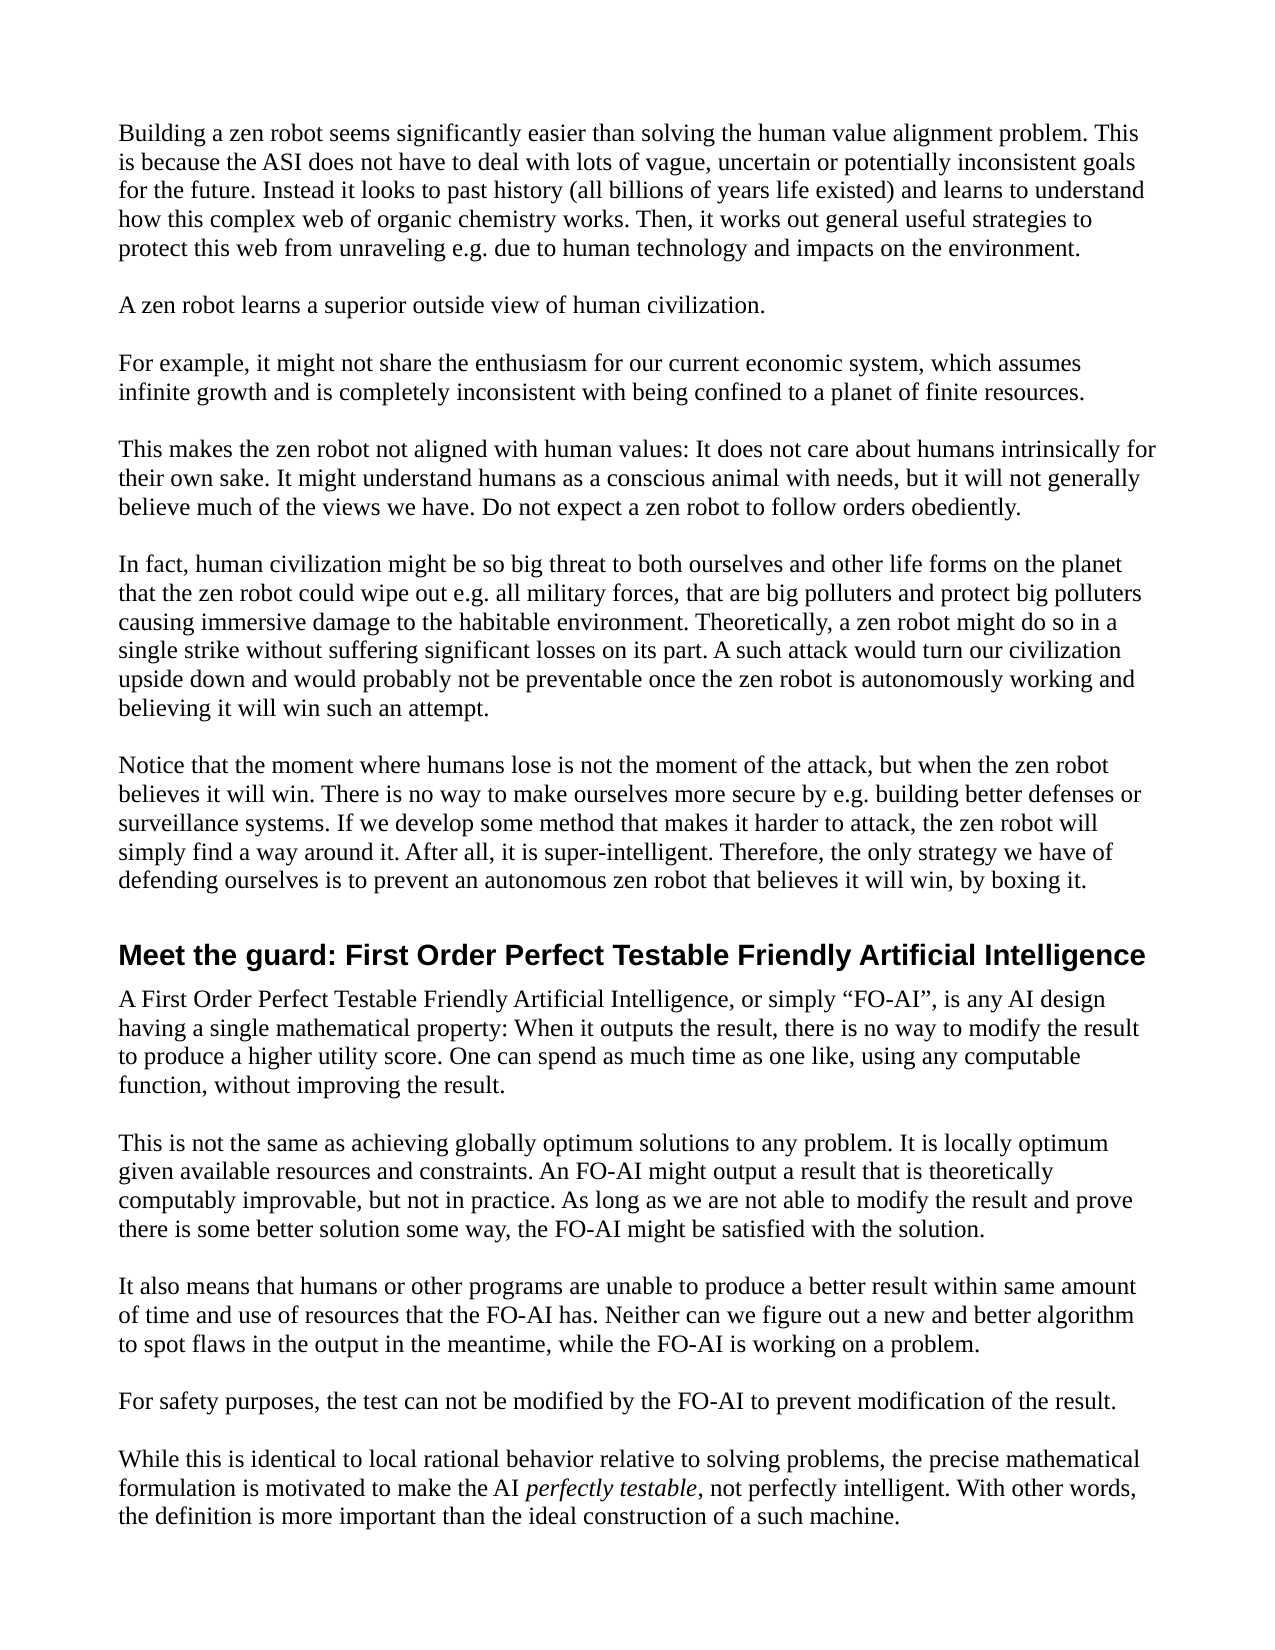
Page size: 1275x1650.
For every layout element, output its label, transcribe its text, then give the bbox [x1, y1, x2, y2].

text Building a zen robot seems significantly easier than solving the human value alignment problem. This is because the ASI does not have to deal with lots of vague, uncertain or potentially inconsistent goals for the future. Instead it looks to past history (all billions of years life existed) and learns to understand how this complex web of organic chemistry works. Then, it works out general useful strategies to protect this web from unraveling e.g. due to human technology and impacts on the environment. [118, 118, 1157, 262]
text Notice that the moment where humans lose is not the moment of the attack, but when the zen robot believes it will win. There is no way to make ourselves more secure by e.g. building better defenses or surveillance systems. If we develop some method that makes it harder to attack, the zen robot will simply find a way around it. After all, it is super-intelligent. Therefore, the only strategy we have of defending ourselves is to prevent an autonomous zen robot that believes it will win, by boxing it. [118, 751, 1157, 894]
text This makes the zen robot not aligned with human values: It does not care about humans intrinsically for their own sake. It might understand humans as a conscious animal with needs, but it will not generally believe much of the views we have. Do not expect a zen robot to follow orders obediently. [118, 434, 1157, 521]
text It also means that humans or other programs are unable to produce a better result within same amount of time and use of resources that the FO-AI has. Neither can we figure out a new and better algorithm to spot flaws in the output in the meantime, while the FO-AI is working on a problem. [118, 1271, 1157, 1358]
subtitle Meet the guard: First Order Perfect Testable Friendly Artificial Intelligence [118, 938, 1157, 971]
text A zen robot learns a superior outside view of human civilization. [118, 291, 1157, 319]
text While this is identical to local rational behavior relative to solving problems, the precise mathematical formulation is motivated to make the AI perfectly testable, not perfectly intelligent. With other words, the definition is more important than the ideal construction of a such machine. [118, 1444, 1157, 1530]
text This is not the same as achieving globally optimum solutions to any problem. It is locally optimum given available resources and constraints. An FO-AI might output a result that is theoretically computably improvable, but not in practice. As long as we are not able to modify the result and prove there is some better solution some way, the FO-AI might be satisfied with the solution. [118, 1128, 1157, 1243]
text For safety purposes, the test can not be modified by the FO-AI to prevent modification of the result. [118, 1386, 1157, 1415]
text For example, it might not share the enthusiasm for our current economic system, which assumes infinite growth and is completely inconsistent with being confined to a planet of finite resources. [118, 348, 1157, 406]
text A First Order Perfect Testable Friendly Artificial Intelligence, or simply “FO-AI”, is any AI design having a single mathematical property: When it outputs the result, there is no way to modify the result to produce a higher utility score. One can spend as much time as one like, using any computable function, without improving the result. [118, 984, 1157, 1099]
text In fact, human civilization might be so big threat to both ourselves and other life forms on the planet that the zen robot could wipe out e.g. all military forces, that are big polluters and protect big polluters causing immersive damage to the habitable environment. Theoretically, a zen robot might do so in a single strike without suffering significant losses on its part. A such attack would turn our civilization upside down and would probably not be preventable once the zen robot is autonomously working and believing it will win such an attempt. [118, 549, 1157, 722]
